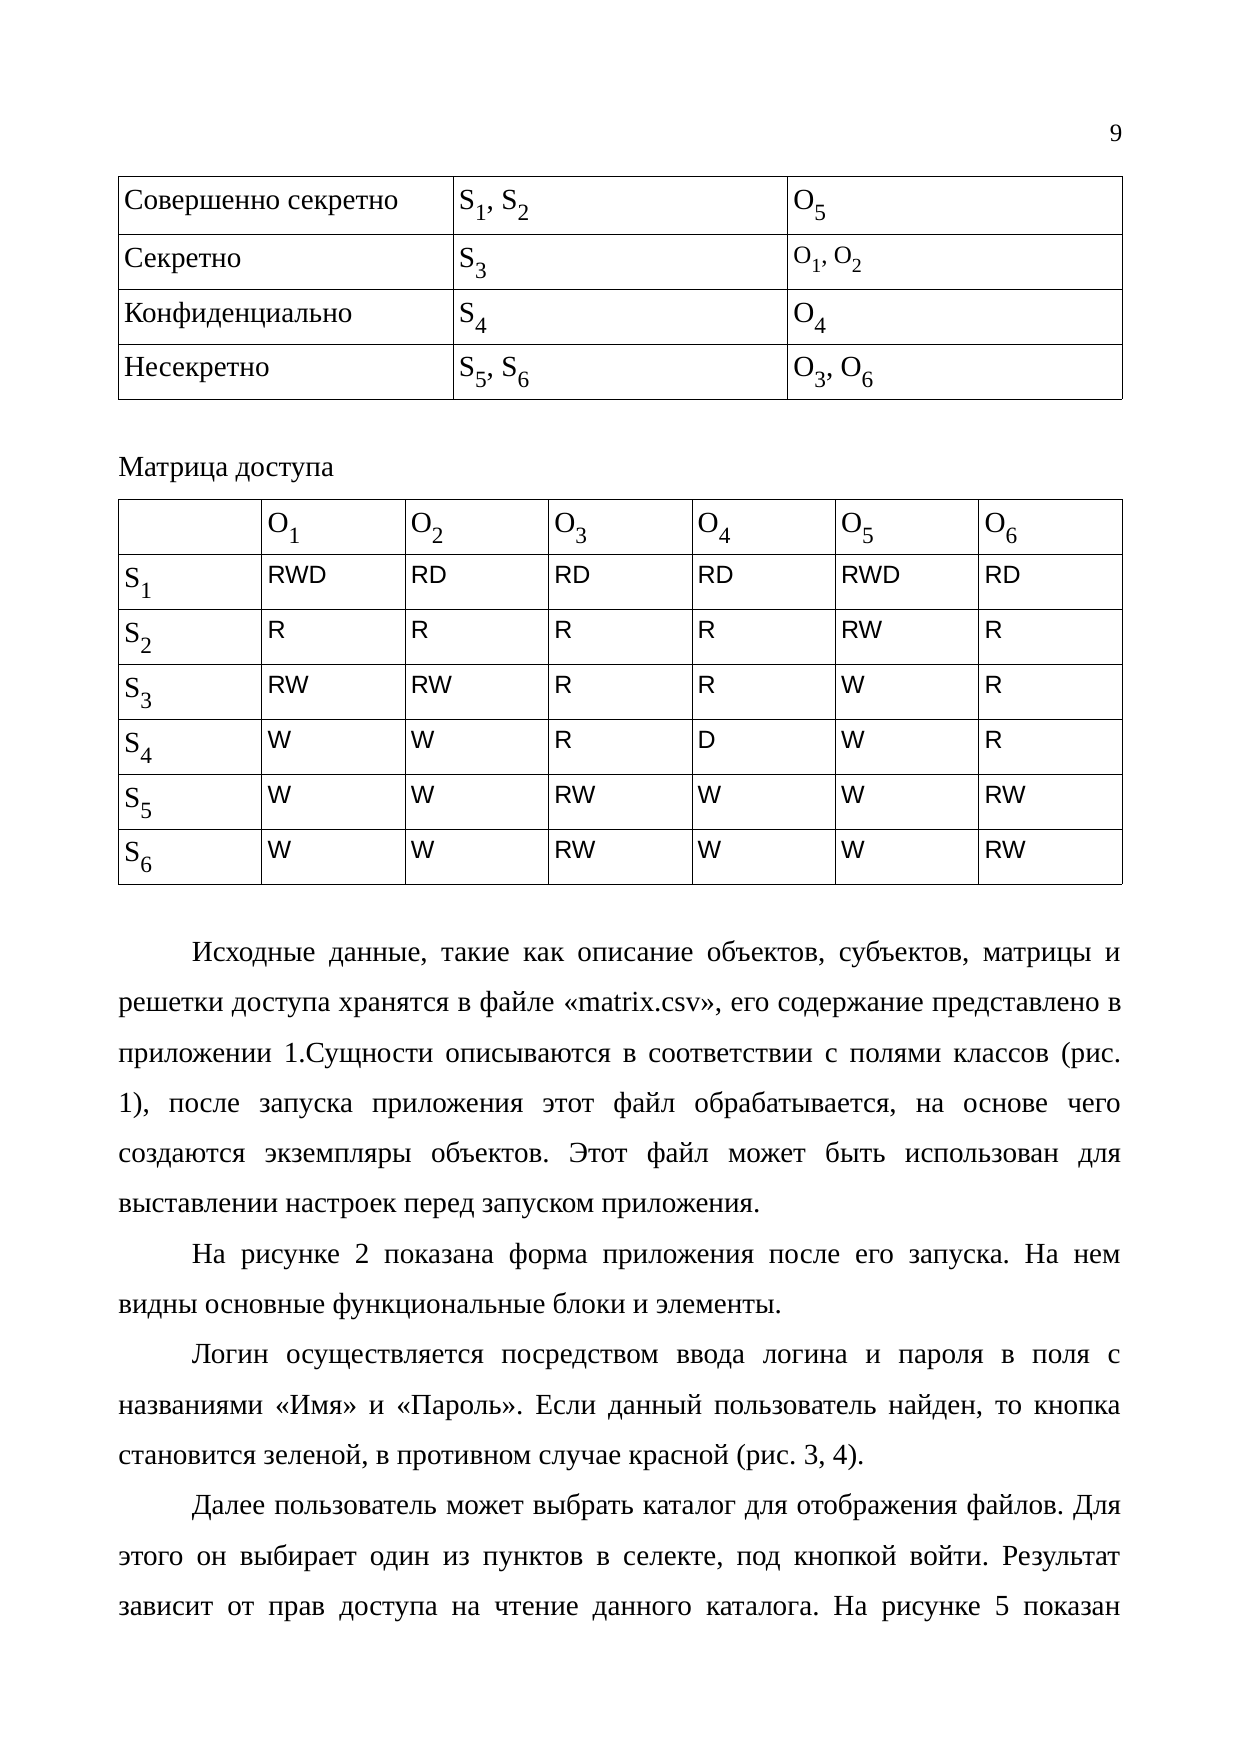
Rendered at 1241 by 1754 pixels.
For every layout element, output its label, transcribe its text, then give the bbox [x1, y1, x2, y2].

table_cell O1, O2 [788, 235, 1122, 289]
table_cell RWD [262, 555, 405, 609]
table_cell W [406, 830, 548, 884]
table_cell R [549, 610, 692, 664]
table_cell S1, S2 [454, 177, 787, 234]
table_header O6 [979, 500, 1122, 554]
table_cell Конфиденциально [119, 290, 453, 344]
table_cell Совершенно секретно [119, 177, 453, 234]
table_cell O5 [788, 177, 1122, 234]
table_cell S4 [119, 720, 261, 774]
table_cell RW [979, 830, 1122, 884]
table_cell RD [979, 555, 1122, 609]
table_header O1 [262, 500, 405, 554]
table_cell R [979, 720, 1122, 774]
table_cell RWD [836, 555, 978, 609]
table_header O5 [836, 500, 978, 554]
text Исходные данные, такие как описание объектов, субъектов, матрицы и решетки доступа хранятся в файле «matrix.csv», его содержание представлено в приложении 1.Сущности описываются в соответствии с полями классов (рис. 1), после запуска приложения этот файл обрабатывается, на основе чего создаются экземпляры объектов. Этот файл может быть использован для выставлении настроек перед запуском приложения. [118, 934, 1122, 1219]
table_cell R [262, 610, 405, 664]
table_cell W [262, 775, 405, 829]
table_cell O4 [788, 290, 1122, 344]
table_cell W [836, 775, 978, 829]
table_cell Несекретно [119, 345, 453, 399]
table_cell S6 [119, 830, 261, 884]
table_cell RW [836, 610, 978, 664]
table_header [119, 500, 261, 554]
table_cell O3, O6 [788, 345, 1122, 399]
table_cell RW [262, 665, 405, 719]
table_cell S1 [119, 555, 261, 609]
table_cell RD [549, 555, 692, 609]
table_cell RD [693, 555, 835, 609]
table_cell S2 [119, 610, 261, 664]
text Логин осуществляется посредством ввода логина и пароля в поля с названиями «Имя» и «Пароль». Если данный пользователь найден, то кнопка становится зеленой, в противном случае красной (рис. 3, 4). [118, 1337, 1122, 1471]
text На рисунке 2 показана форма приложения после его запуска. На нем видны основные функциональные блоки и элементы. [118, 1236, 1122, 1320]
table_cell RW [549, 830, 692, 884]
table_cell RW [979, 775, 1122, 829]
table_cell W [693, 775, 835, 829]
table_header O4 [693, 500, 835, 554]
table_cell R [979, 610, 1122, 664]
table_cell R [406, 610, 548, 664]
table_cell W [406, 775, 548, 829]
table_cell S5, S6 [454, 345, 787, 399]
table_cell W [262, 830, 405, 884]
table_cell W [836, 665, 978, 719]
table_cell W [836, 830, 978, 884]
table_cell RD [406, 555, 548, 609]
table_cell W [406, 720, 548, 774]
table_cell D [693, 720, 835, 774]
table_cell S3 [454, 235, 787, 289]
table_cell W [262, 720, 405, 774]
table_cell W [693, 830, 835, 884]
table_cell RW [406, 665, 548, 719]
table_header O3 [549, 500, 692, 554]
text Матрица доступа [118, 449, 1122, 483]
table_cell RW [549, 775, 692, 829]
table_cell S5 [119, 775, 261, 829]
table_cell R [549, 720, 692, 774]
table_cell R [979, 665, 1122, 719]
table_cell R [549, 665, 692, 719]
table_cell R [693, 610, 835, 664]
table_header O2 [406, 500, 548, 554]
table_cell W [836, 720, 978, 774]
table_cell S4 [454, 290, 787, 344]
table_cell S3 [119, 665, 261, 719]
text Далее пользователь может выбрать каталог для отображения файлов. Для этого он выбирает один из пунктов в селекте, под кнопкой войти. Результат зависит от прав доступа на чтение данного каталога. На рисунке 5 показан [118, 1487, 1122, 1622]
table_cell R [693, 665, 835, 719]
table_cell Секретно [119, 235, 453, 289]
